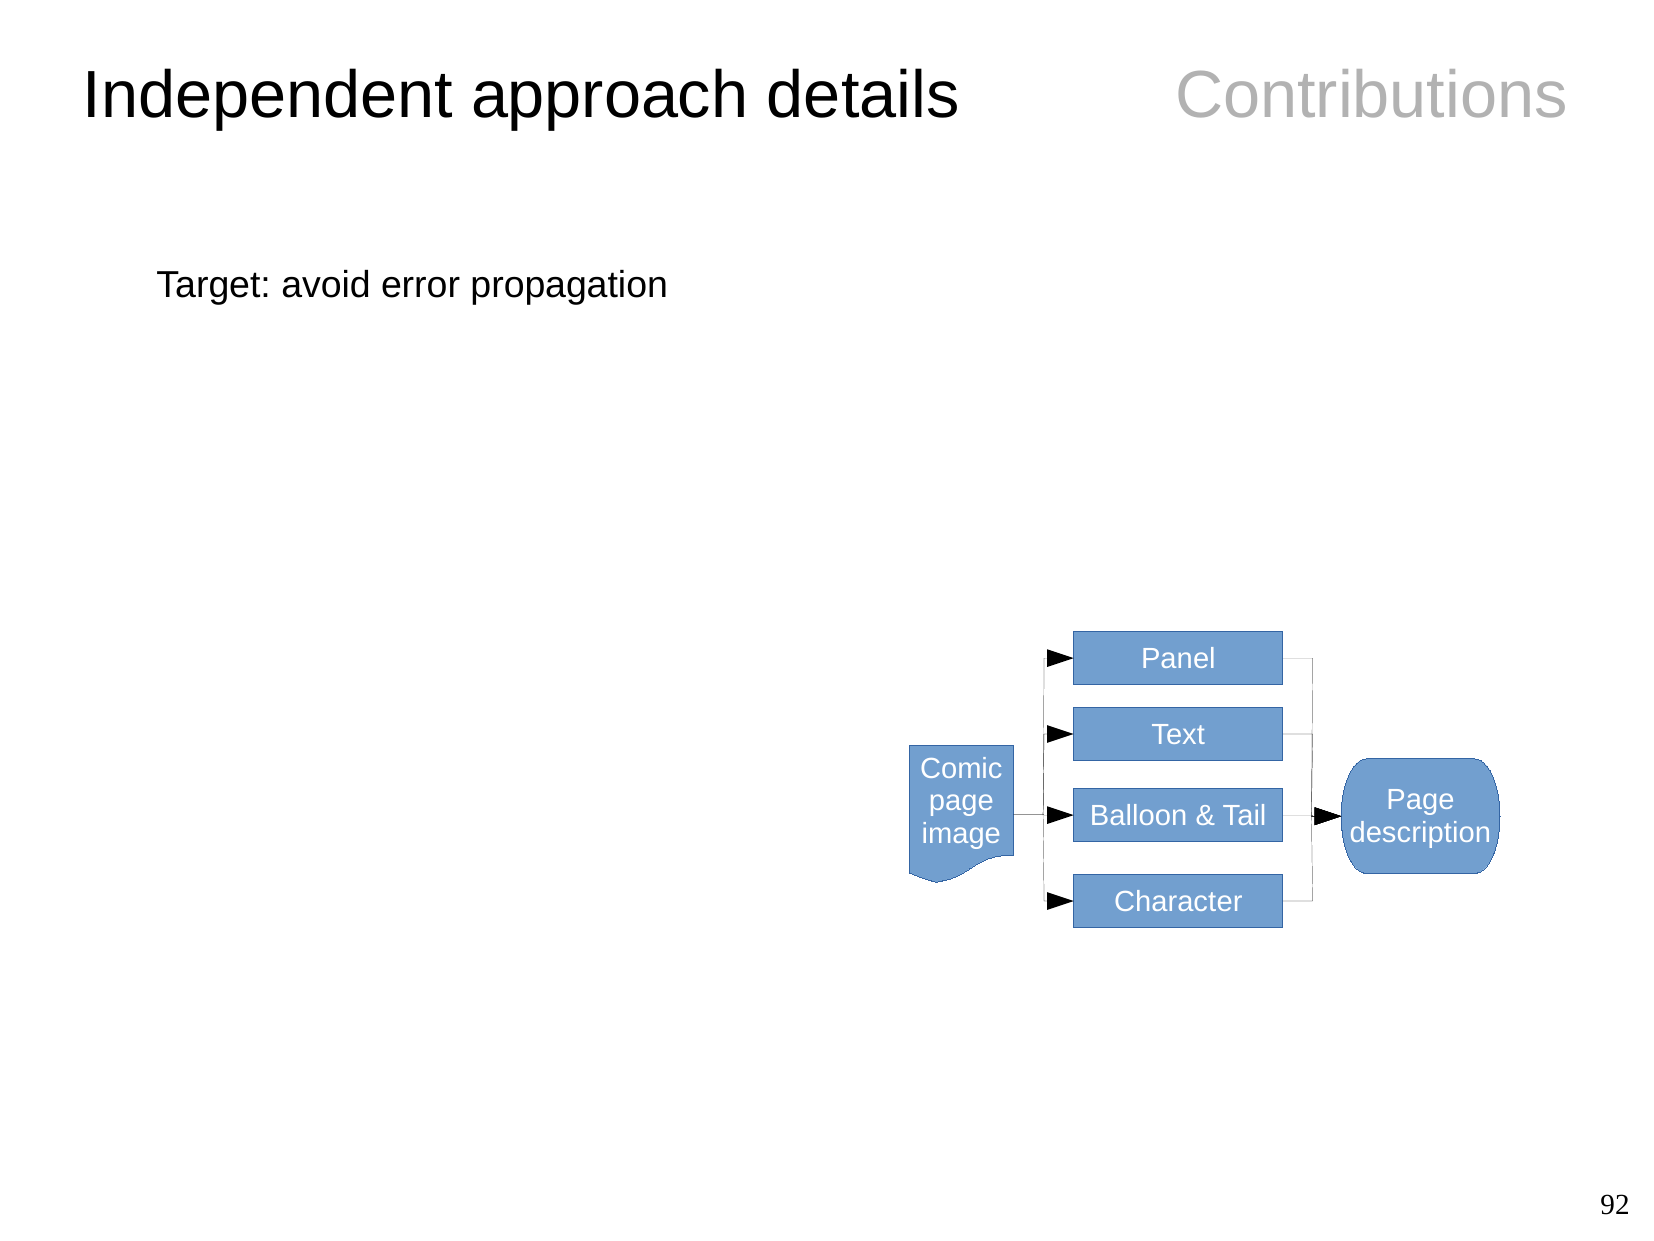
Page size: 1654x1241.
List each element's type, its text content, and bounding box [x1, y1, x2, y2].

title Independent approach details [82, 49, 1571, 139]
text_box Page description [1341, 758, 1501, 874]
text_box Target: avoid error propagation [141, 256, 1028, 314]
text_box Comic page image [909, 745, 1014, 883]
text_box Panel [1073, 631, 1283, 685]
text_box Character [1073, 874, 1283, 928]
text_box Text [1073, 707, 1283, 761]
text_box Balloon & Tail [1073, 788, 1283, 842]
